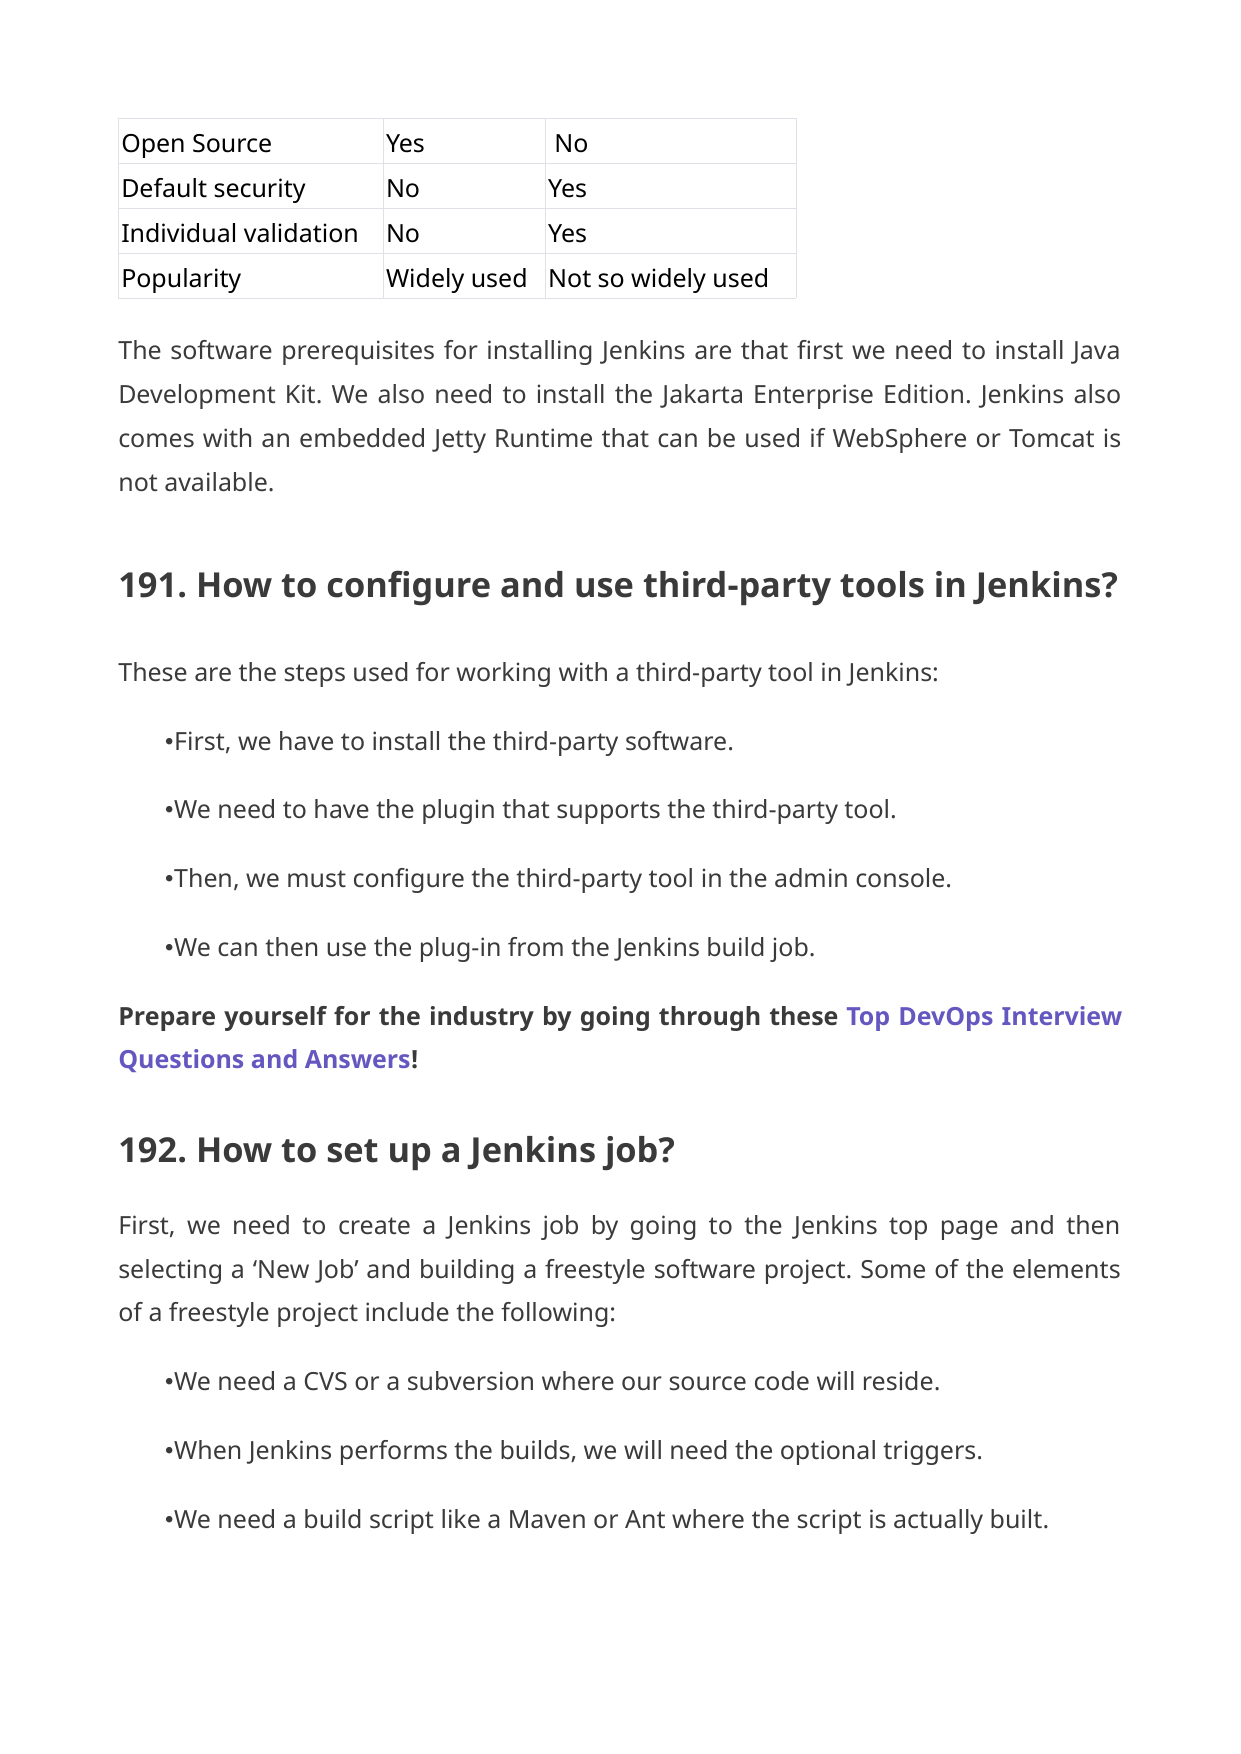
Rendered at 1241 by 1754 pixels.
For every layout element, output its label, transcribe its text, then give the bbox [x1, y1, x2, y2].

text The software prerequisites for installing Jenkins are that first we need to install Java Development Kit. We also need to install the Jakarta Enterprise Edition. Jenkins also comes with an embedded Jetty Runtime that can be used if WebSphere or Tomcat is not available. [118, 323, 1122, 498]
table_cell Open Source [119, 119, 383, 163]
text These are the steps used for working with a third-party tool in Jenkins: [118, 645, 1122, 688]
list We need to have the plugin that supports the third-party tool. [165, 782, 1122, 826]
table_cell Individual validation [119, 209, 383, 253]
table_cell Yes [384, 119, 545, 163]
list Then, we must configure the third-party tool in the admin console. [165, 851, 1122, 895]
text First, we need to create a Jenkins job by going to the Jenkins top page and then selecting a ‘New Job’ and building a freestyle software project. Some of the elements of a freestyle project include the following: [118, 1198, 1122, 1329]
table_cell Yes [546, 164, 796, 208]
subtitle 191. How to configure and use third-party tools in Jenkins? [118, 560, 1122, 607]
table_cell Widely used [384, 254, 545, 298]
list We need a CVS or a subversion where our source code will reside. [165, 1354, 1122, 1398]
table_cell No [384, 209, 545, 253]
table_cell Default security [119, 164, 383, 208]
table_cell Not so widely used [546, 254, 796, 298]
list When Jenkins performs the builds, we will need the optional triggers. [165, 1423, 1122, 1467]
text Prepare yourself for the industry by going through these Top DevOps Interview Questions and Answers! [118, 988, 1122, 1076]
table_cell No [546, 119, 796, 163]
list First, we have to install the third-party software. [165, 713, 1122, 757]
list We can then use the plug-in from the Jenkins build job. [165, 920, 1122, 963]
subtitle 192. How to set up a Jenkins job? [118, 1123, 1122, 1173]
list We need a build script like a Maven or Ant where the script is actually built. [165, 1492, 1122, 1535]
table_cell No [384, 164, 545, 208]
table_cell Yes [546, 209, 796, 253]
table_cell Popularity [119, 254, 383, 298]
